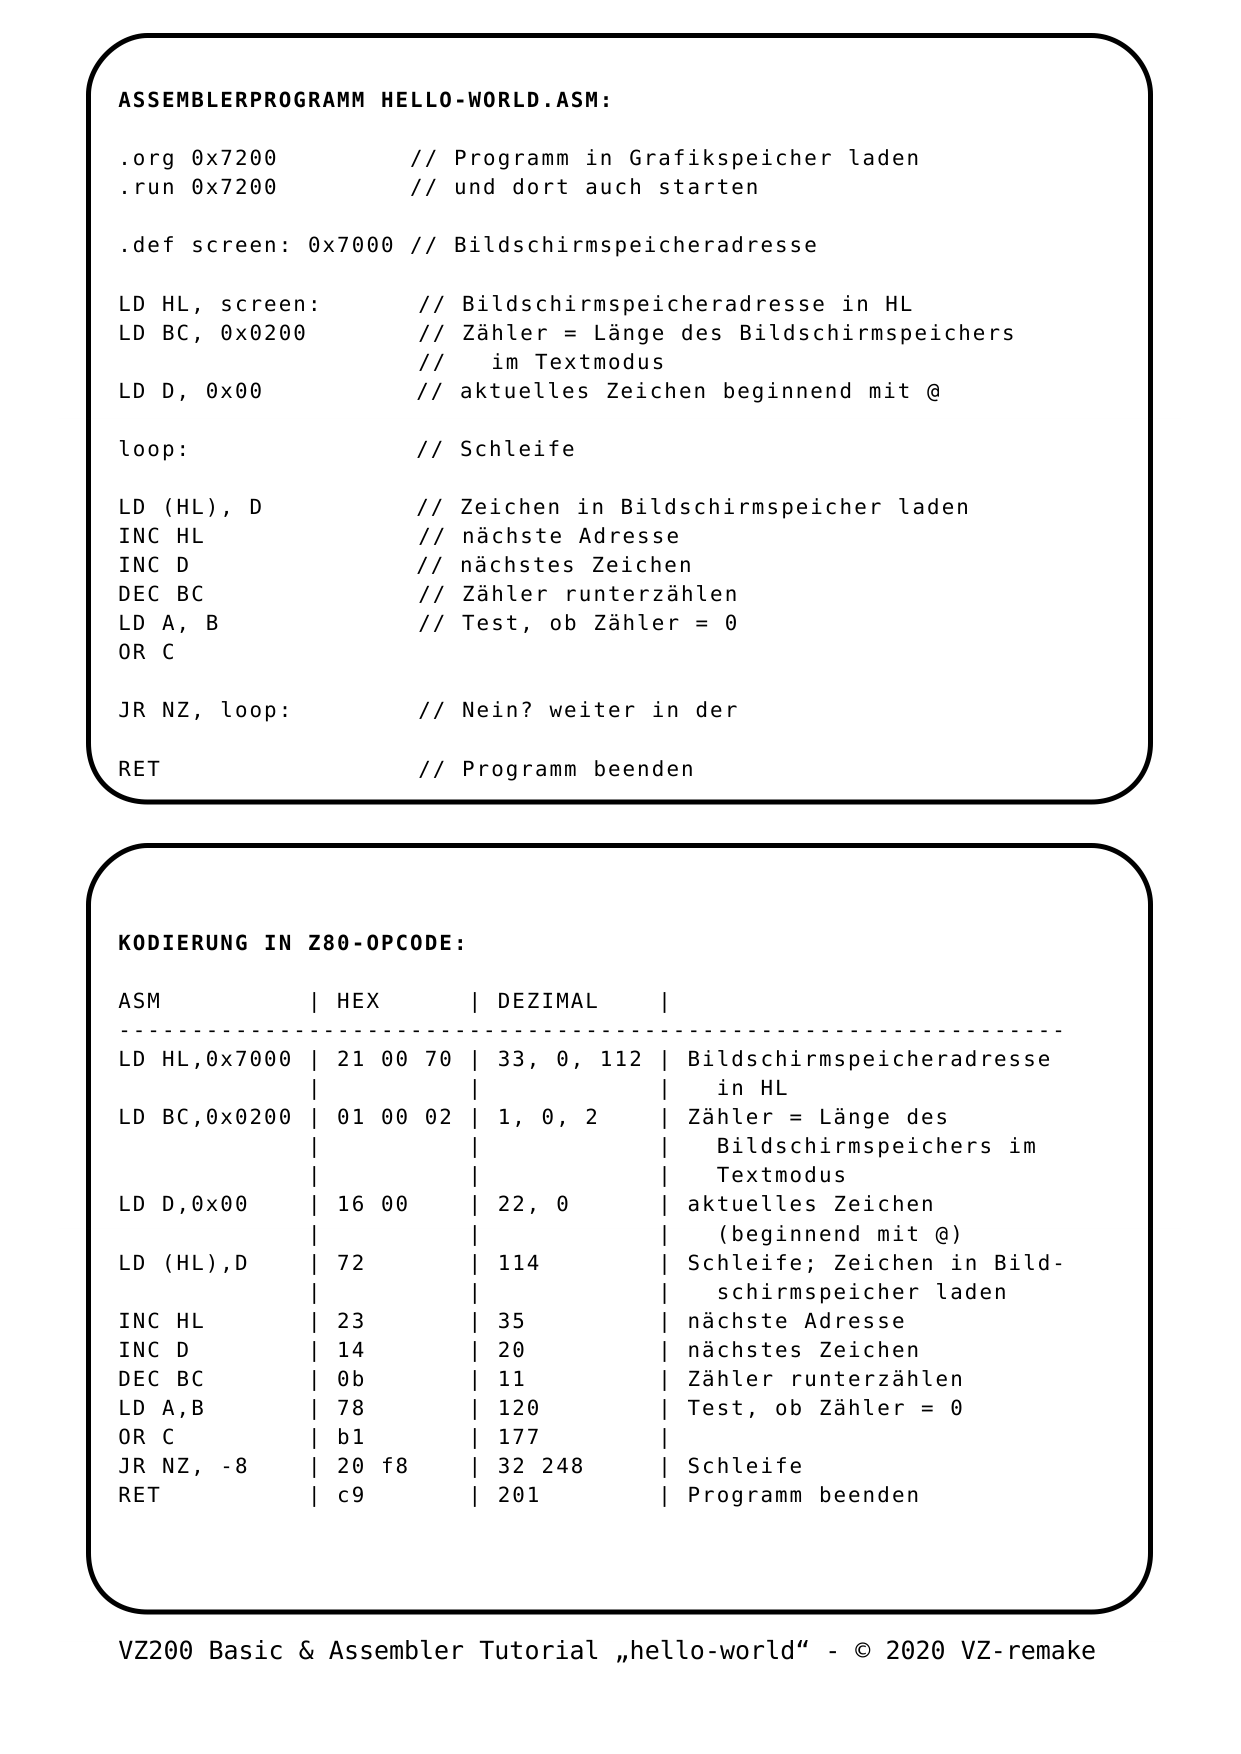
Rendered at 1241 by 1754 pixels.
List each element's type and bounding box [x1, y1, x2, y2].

picture [59, 7, 1182, 1642]
